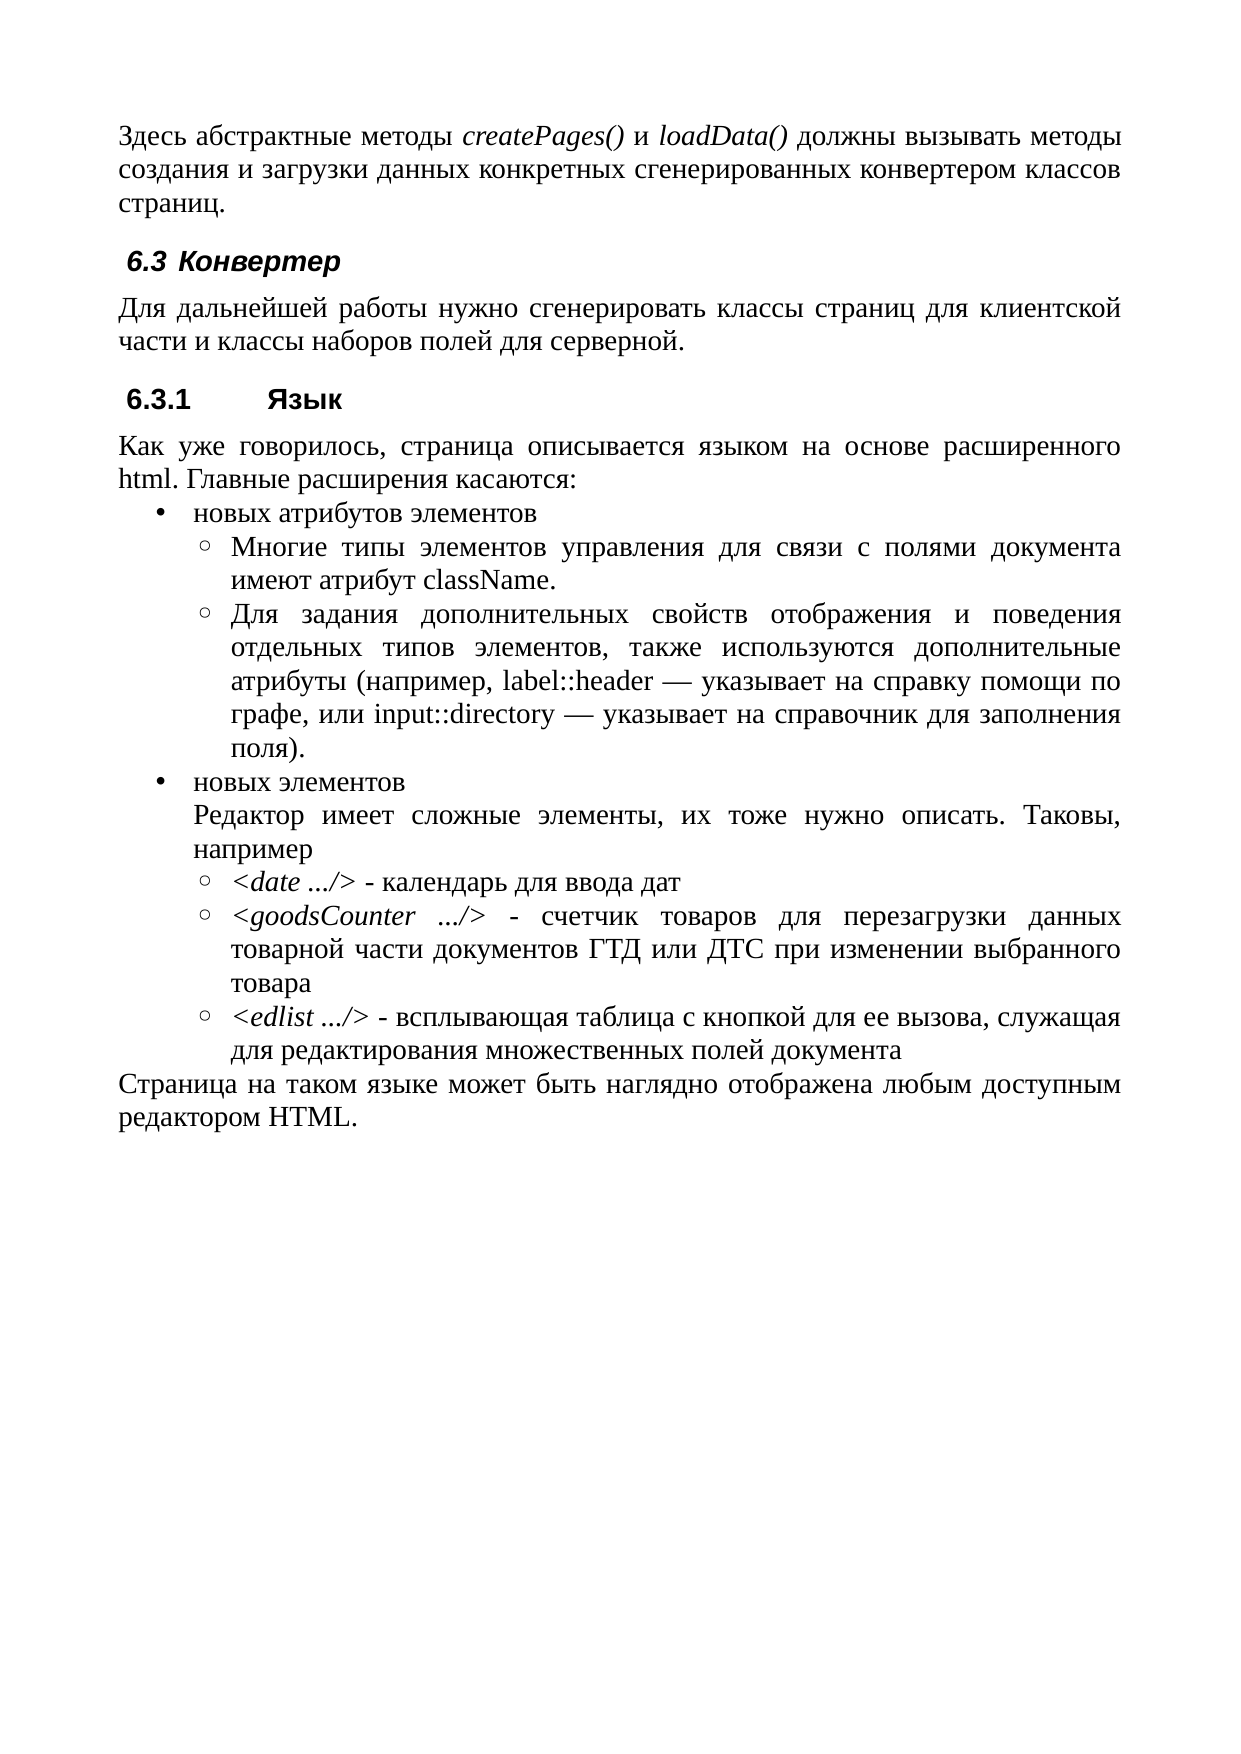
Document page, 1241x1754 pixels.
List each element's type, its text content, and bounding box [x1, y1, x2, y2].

list <date .../> - календарь для ввода дат [193, 864, 1122, 898]
list Для задания дополнительных свойств отображения и поведения отдельных типов элементов, также используются дополнительные атрибуты (например, label::header — указывает на справку помощи по графе, или input::directory — указывает на справочник для заполнения поля). [193, 596, 1122, 764]
text Страница на таком языке может быть наглядно отображена любым доступным редактором HTML. [118, 1066, 1122, 1133]
subtitle Конвертер [118, 244, 1122, 277]
list новых элементов [156, 764, 1122, 797]
text Как уже говорилось, страница описывается языком на основе расширенного html. Главные расширения касаются: [118, 428, 1122, 495]
list <goodsCounter .../> - счетчик товаров для перезагрузки данных товарной части документов ГТД или ДТС при изменении выбранного товара [193, 898, 1122, 999]
subtitle Язык [118, 382, 1122, 415]
list <edlist .../> - всплывающая таблица с кнопкой для ее вызова, служащая для редактирования множественных полей документа [193, 999, 1122, 1066]
list Многие типы элементов управления для связи с полями документа имеют атрибут className. [193, 529, 1122, 596]
list новых атрибутов элементов [156, 495, 1122, 529]
text Для дальнейшей работы нужно сгенерировать классы страниц для клиентской части и классы наборов полей для серверной. [118, 290, 1122, 357]
list Редактор имеет сложные элементы, их тоже нужно описать. Таковы, например [156, 797, 1122, 864]
text Здесь абстрактные методы createPages() и loadData() должны вызывать методы создания и загрузки данных конкретных сгенерированных конвертером классов страниц. [118, 118, 1122, 219]
